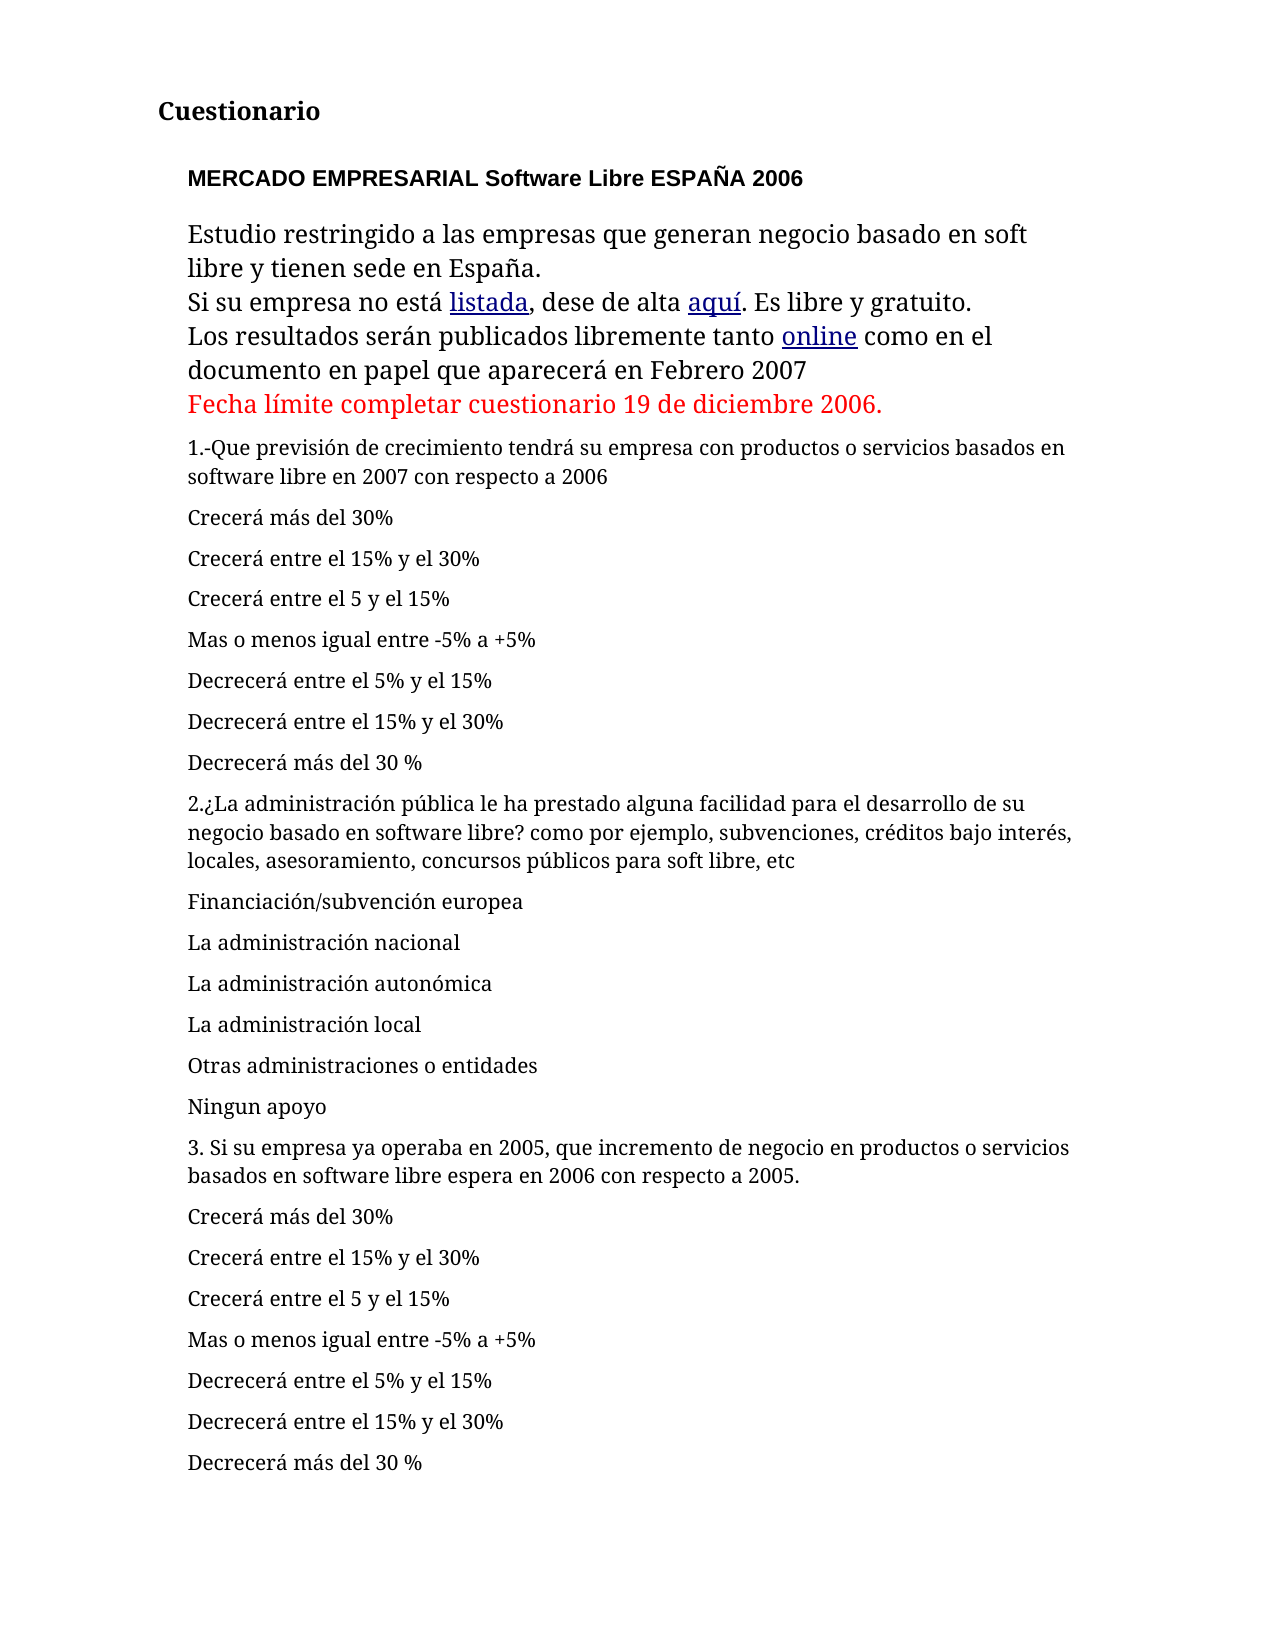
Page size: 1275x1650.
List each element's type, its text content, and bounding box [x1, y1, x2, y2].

text Crecerá entre el 5 y el 15% [187, 1284, 1088, 1312]
text Decrecerá entre el 5% y el 15% [187, 666, 1088, 695]
text Crecerá entre el 5 y el 15% [187, 584, 1088, 613]
text Crecerá más del 30% [187, 503, 1088, 531]
text Decrecerá más del 30 % [187, 1448, 1088, 1476]
text Crecerá más del 30% [187, 1202, 1088, 1231]
text Crecerá entre el 15% y el 30% [187, 1243, 1088, 1271]
text Ningun apoyo [187, 1092, 1088, 1120]
subtitle MERCADO EMPRESARIAL Software Libre ESPAÑA 2006 [187, 166, 1088, 191]
text 3. Si su empresa ya operaba en 2005, que incremento de negocio en productos o servicios basados en software libre espera en 2006 con respecto a 2005. [187, 1133, 1088, 1189]
text 1.-Que previsión de crecimiento tendrá su empresa con productos o servicios basados en software libre en 2007 con respecto a 2006 [187, 433, 1088, 490]
text La administración local [187, 1010, 1088, 1038]
text Mas o menos igual entre -5% a +5% [187, 626, 1088, 654]
text Estudio restringido a las empresas que generan negocio basado en soft libre y tienen sede en España. Si su empresa no está listada, dese de alta aquí. Es libre y gratuito. Los resultados serán publicados libremente tanto online como en el documento en papel que aparecerá en Febrero 2007 Fecha límite completar cuestionario 19 de diciembre 2006. [187, 216, 1088, 421]
text Decrecerá entre el 15% y el 30% [187, 707, 1088, 736]
text La administración autonómica [187, 969, 1088, 997]
text Mas o menos igual entre -5% a +5% [187, 1325, 1088, 1353]
text Decrecerá entre el 15% y el 30% [187, 1407, 1088, 1435]
text Crecerá entre el 15% y el 30% [187, 544, 1088, 572]
text La administración nacional [187, 928, 1088, 956]
text Decrecerá más del 30 % [187, 748, 1088, 777]
subtitle Cuestionario [158, 94, 1088, 128]
text Financiación/subvención europea [187, 887, 1088, 916]
text Decrecerá entre el 5% y el 15% [187, 1366, 1088, 1394]
text 2.¿La administración pública le ha prestado alguna facilidad para el desarrollo de su negocio basado en software libre? como por ejemplo, subvenciones, créditos bajo interés, locales, asesoramiento, concursos públicos para soft libre, etc [187, 789, 1088, 874]
text Otras administraciones o entidades [187, 1051, 1088, 1079]
